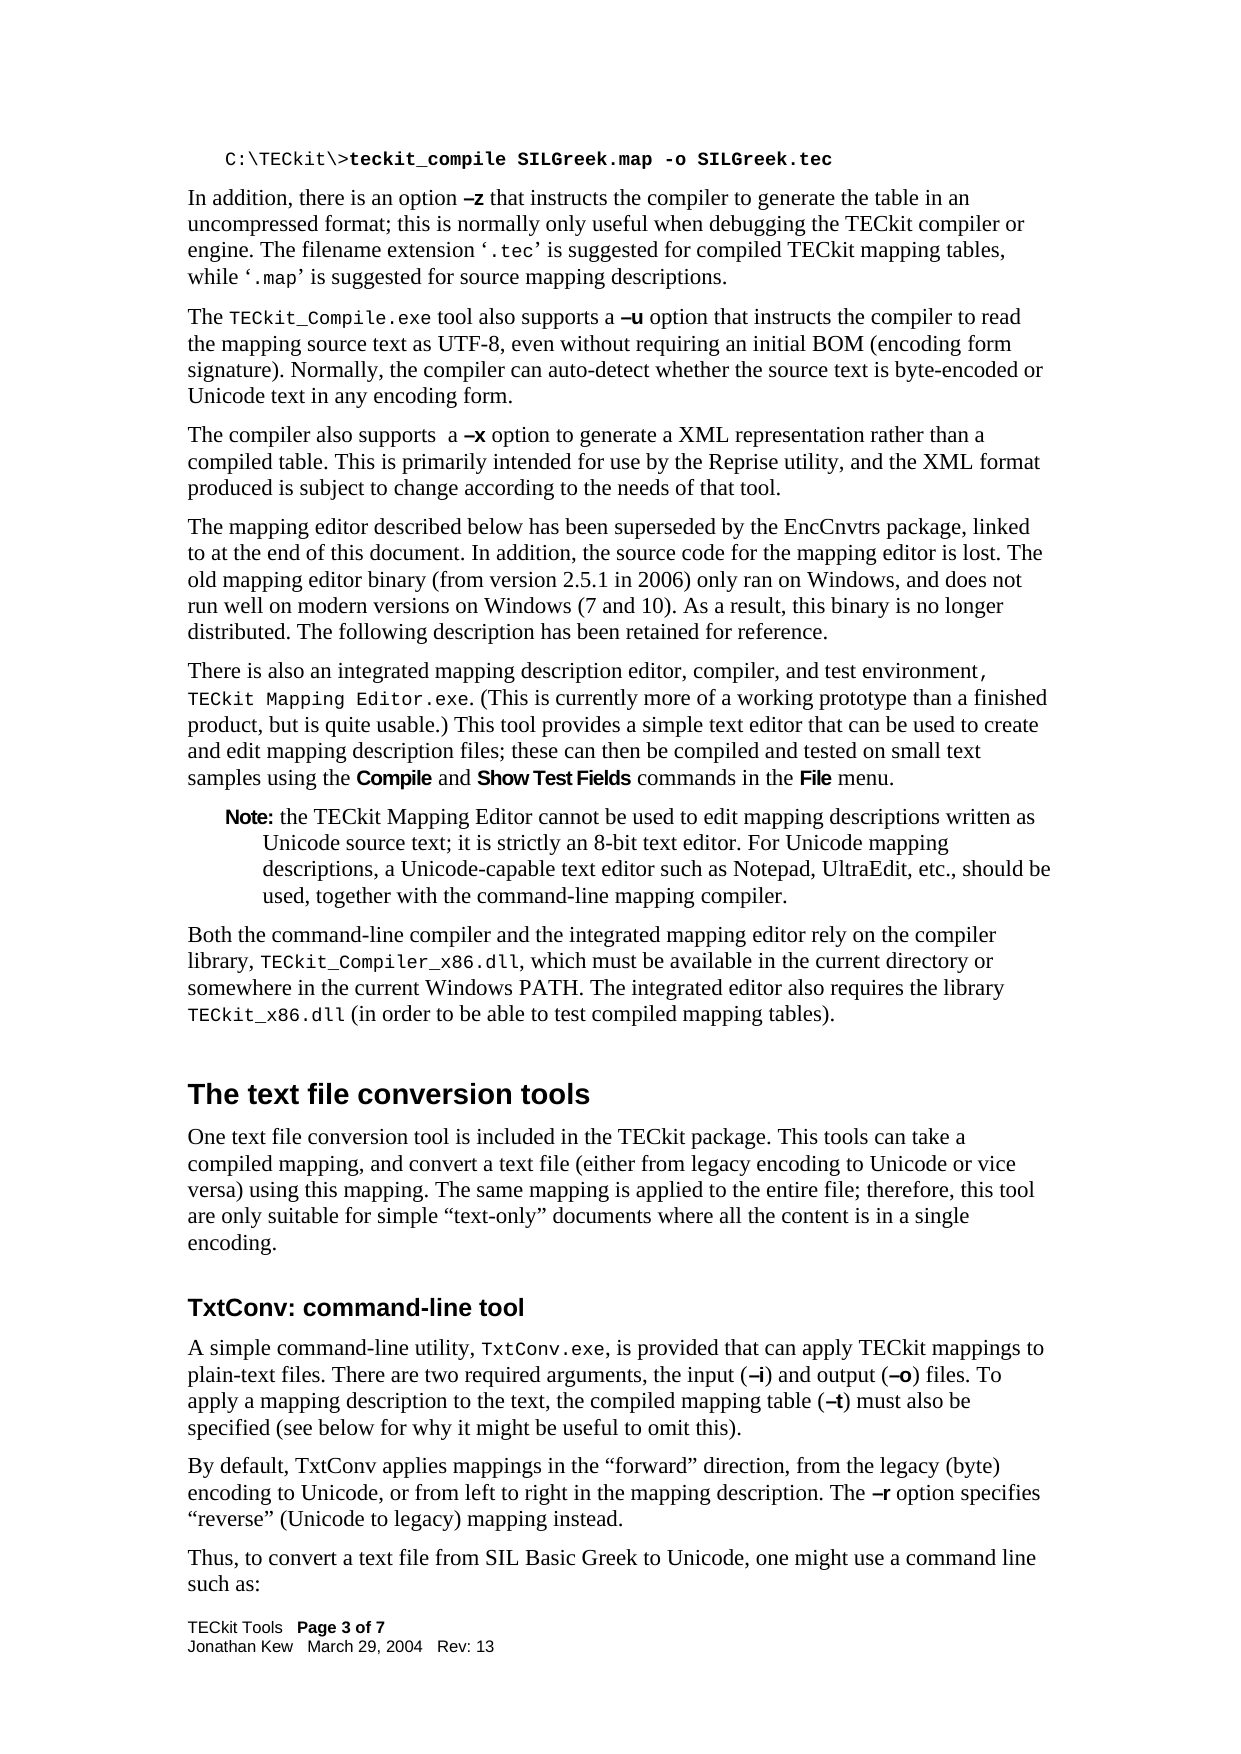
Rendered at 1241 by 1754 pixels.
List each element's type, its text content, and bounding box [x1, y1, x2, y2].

text Note: the TECkit Mapping Editor cannot be used to edit mapping descriptions written as Unicode source text; it is strictly an 8-bit text editor. For Unicode mapping descriptions, a Unicode-capable text editor such as Notepad, UltraEdit, etc., should be used, together with the command-line mapping compiler. [225, 803, 1053, 908]
text A simple command-line utility, TxtConv.exe, is provided that can apply TECkit mappings to plain-text files. There are two required arguments, the input (–i) and output (–o) files. To apply a mapping description to the text, the compiled mapping table (–t) must also be specified (see below for why it might be useful to omit this). [187, 1334, 1053, 1440]
subtitle TxtConv: command-line tool [187, 1293, 1053, 1321]
text The compiler also supports a –x option to generate a XML representation rather than a compiled table. This is primarily intended for use by the Reprise utility, and the XML format produced is subject to change according to the needs of that tool. [187, 421, 1053, 501]
subtitle The text file conversion tools [187, 1077, 1053, 1111]
text C:\TECkit\>teckit_compile SILGreek.map -o SILGreek.tec [225, 150, 1053, 171]
text One text file conversion tool is included in the TECkit package. This tools can take a compiled mapping, and convert a text file (either from legacy encoding to Unicode or vice versa) using this mapping. The same mapping is applied to the entire file; therefore, this tool are only suitable for simple “text-only” documents where all the content is in a single encoding. [187, 1123, 1053, 1255]
text There is also an integrated mapping description editor, compiler, and test environment, TECkit Mapping Editor.exe. (This is currently more of a working prototype than a finished product, but is quite usable.) This tool provides a simple text editor that can be used to create and edit mapping description files; these can then be compiled and tested on small text samples using the Compile and Show Test Fields commands in the File menu. [187, 657, 1053, 790]
text By default, TxtConv applies mappings in the “forward” direction, from the legacy (byte) encoding to Unicode, or from left to right in the mapping description. The –r option specifies “reverse” (Unicode to legacy) mapping instead. [187, 1452, 1053, 1532]
text The TECkit_Compile.exe tool also supports a –u option that instructs the compiler to read the mapping source text as UTF-8, even without requiring an initial BOM (encoding form signature). Normally, the compiler can auto-detect whether the source text is byte-encoded or Unicode text in any encoding form. [187, 303, 1053, 409]
text The mapping editor described below has been superseded by the EncCnvtrs package, linked to at the end of this document. In addition, the source code for the mapping editor is lost. The old mapping editor binary (from version 2.5.1 in 2006) only ran on Windows, and does not run well on modern versions on Windows (7 and 10). As a result, this binary is no longer distributed. The following description has been retained for reference. [187, 513, 1053, 645]
text Thus, to convert a text file from SIL Basic Greek to Unicode, one might use a command line such as: [187, 1544, 1053, 1597]
text In addition, there is an option –z that instructs the compiler to generate the table in an uncompressed format; this is normally only useful when debugging the TECkit compiler or engine. The filename extension ‘.tec’ is suggested for compiled TECkit mapping tables, while ‘.map’ is suggested for source mapping descriptions. [187, 184, 1053, 290]
text Both the command-line compiler and the integrated mapping editor rely on the compiler library, TECkit_Compiler_x86.dll, which must be available in the current directory or somewhere in the current Windows PATH. The integrated editor also requires the library TECkit_x86.dll (in order to be able to test compiled mapping tables). [187, 921, 1053, 1027]
